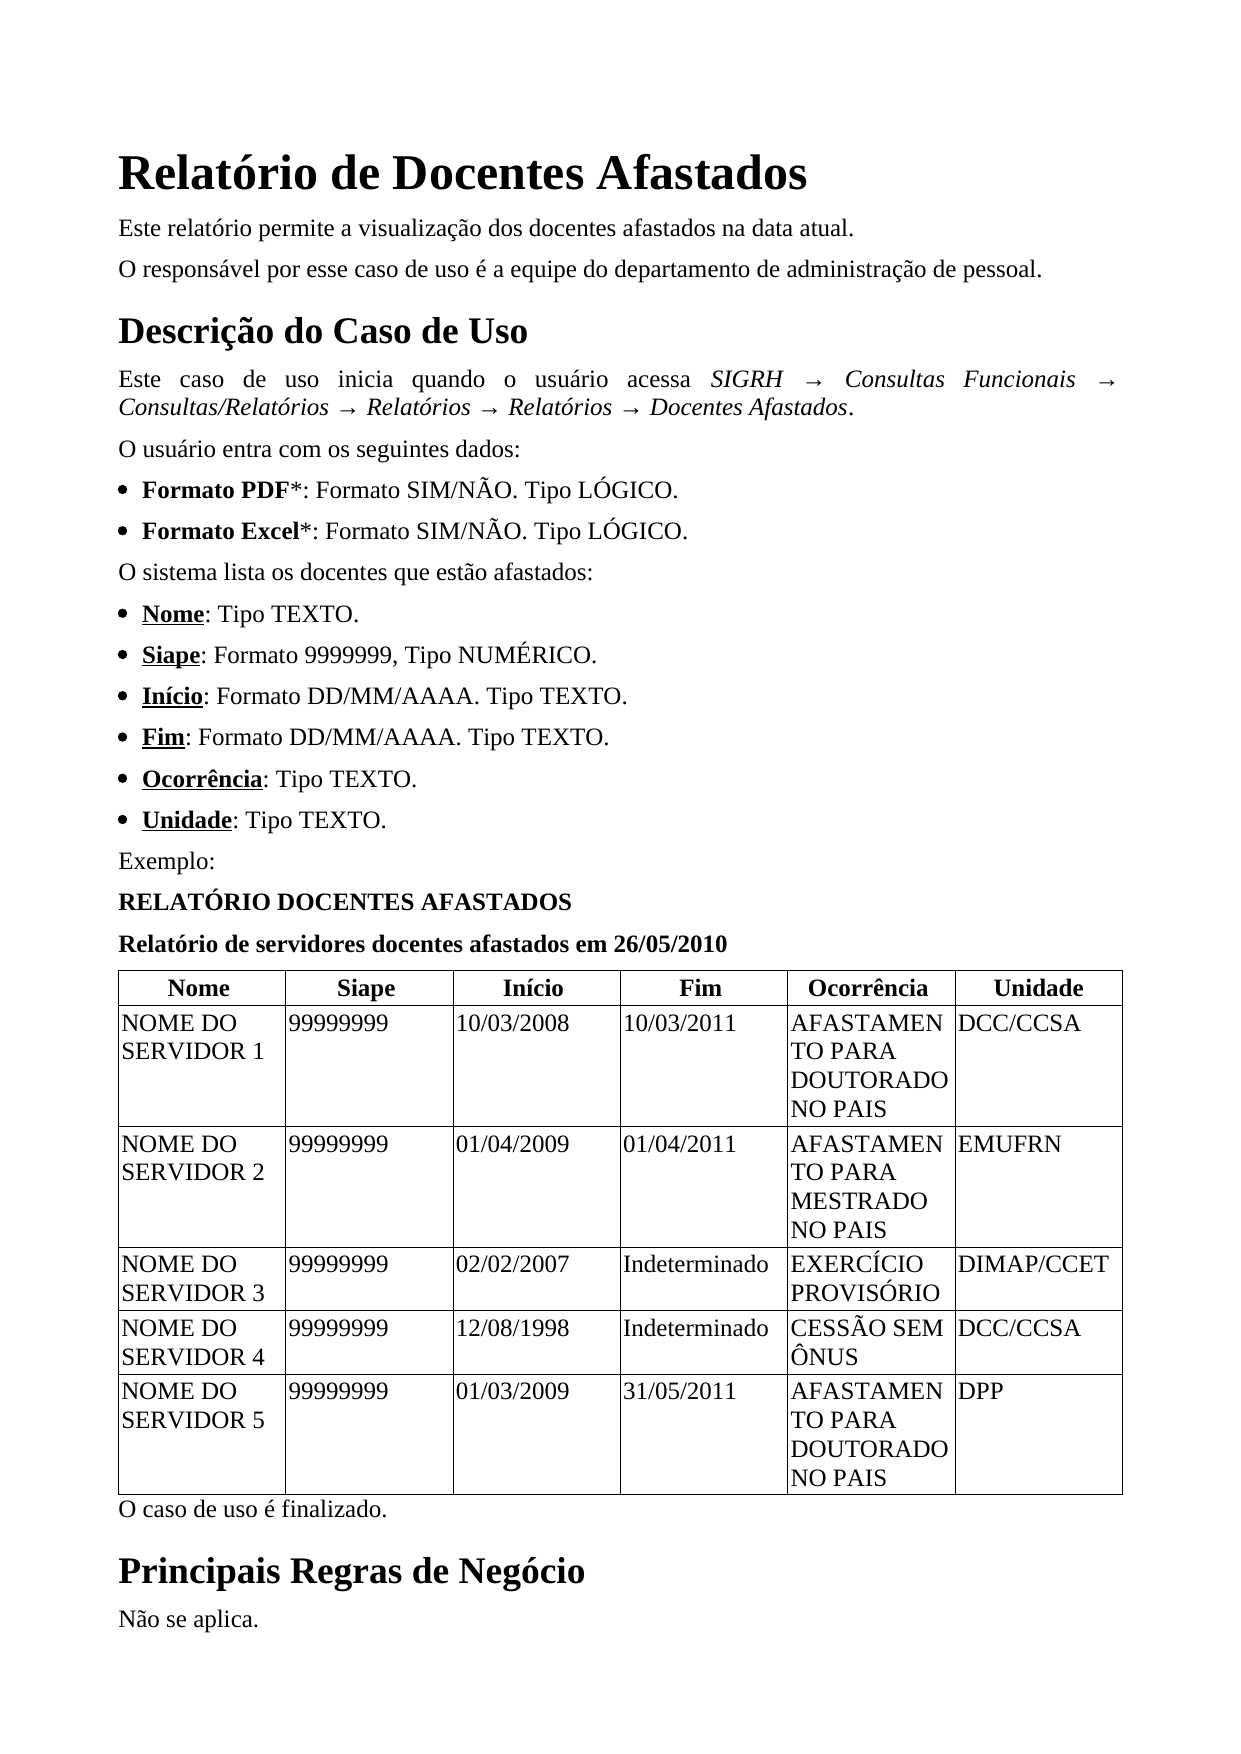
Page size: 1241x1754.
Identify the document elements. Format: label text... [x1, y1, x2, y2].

text Relatório de servidores docentes afastados em 26/05/2010 [118, 929, 1122, 957]
table_cell 99999999 [286, 1311, 453, 1373]
table_cell 31/05/2011 [621, 1375, 787, 1494]
table_cell DCC/CCSA [956, 1006, 1122, 1126]
table_cell DCC/CCSA [956, 1311, 1122, 1373]
table_header Início [454, 971, 620, 1005]
table_cell 01/03/2009 [454, 1375, 620, 1494]
list Ocorrência: Tipo TEXTO. [118, 764, 1122, 792]
table_cell 99999999 [286, 1006, 453, 1126]
text Não se aplica. [118, 1604, 1122, 1633]
list Formato Excel*: Formato SIM/NÃO. Tipo LÓGICO. [118, 516, 1122, 545]
table_cell NOME DO SERVIDOR 3 [119, 1248, 285, 1310]
table_cell AFASTAMENTO PARA DOUTORADO NO PAIS [788, 1375, 955, 1494]
list Formato PDF*: Formato SIM/NÃO. Tipo LÓGICO. [118, 475, 1122, 504]
table_cell 01/04/2009 [454, 1127, 620, 1247]
subtitle Principais Regras de Negócio [118, 1548, 1122, 1591]
table_cell DPP [956, 1375, 1122, 1494]
table_cell 10/03/2008 [454, 1006, 620, 1126]
table_cell Indeterminado [621, 1248, 787, 1310]
list Fim: Formato DD/MM/AAAA. Tipo TEXTO. [118, 722, 1122, 751]
table_cell NOME DO SERVIDOR 5 [119, 1375, 285, 1494]
table_cell 10/03/2011 [621, 1006, 787, 1126]
list Nome: Tipo TEXTO. [118, 599, 1122, 627]
text Este caso de uso inicia quando o usuário acessa SIGRH → Consultas Funcionais → Consultas/Relatórios → Relatórios → Relatórios → Docentes Afastados. [118, 364, 1122, 421]
table_header Ocorrência [788, 971, 955, 1005]
text O responsável por esse caso de uso é a equipe do departamento de administração de pessoal. [118, 254, 1122, 283]
table_cell 12/08/1998 [454, 1311, 620, 1373]
table_cell DIMAP/CCET [956, 1248, 1122, 1310]
text O usuário entra com os seguintes dados: [118, 434, 1122, 462]
table_cell AFASTAMENTO PARA MESTRADO NO PAIS [788, 1127, 955, 1247]
table_cell AFASTAMENTO PARA DOUTORADO NO PAIS [788, 1006, 955, 1126]
table_cell NOME DO SERVIDOR 1 [119, 1006, 285, 1126]
list Início: Formato DD/MM/AAAA. Tipo TEXTO. [118, 681, 1122, 710]
table_cell 99999999 [286, 1248, 453, 1310]
table_cell CESSÃO SEM ÔNUS [788, 1311, 955, 1373]
table_cell NOME DO SERVIDOR 4 [119, 1311, 285, 1373]
table_cell Indeterminado [621, 1311, 787, 1373]
table_cell 99999999 [286, 1375, 453, 1494]
table_cell EXERCÍCIO PROVISÓRIO [788, 1248, 955, 1310]
list Siape: Formato 9999999, Tipo NUMÉRICO. [118, 640, 1122, 669]
text Este relatório permite a visualização dos docentes afastados na data atual. [118, 213, 1122, 242]
table_cell NOME DO SERVIDOR 2 [119, 1127, 285, 1247]
table_header Fim [621, 971, 787, 1005]
list Unidade: Tipo TEXTO. [118, 805, 1122, 834]
table_cell 02/02/2007 [454, 1248, 620, 1310]
subtitle Descrição do Caso de Uso [118, 308, 1122, 351]
text O caso de uso é finalizado. [118, 1495, 1122, 1523]
table_header Unidade [956, 971, 1122, 1005]
table_header Nome [119, 971, 285, 1005]
table_cell 01/04/2011 [621, 1127, 787, 1247]
text Exemplo: [118, 846, 1122, 875]
text RELATÓRIO DOCENTES AFASTADOS [118, 887, 1122, 916]
table_header Siape [286, 971, 453, 1005]
table_cell 99999999 [286, 1127, 453, 1247]
table_cell EMUFRN [956, 1127, 1122, 1247]
subtitle Relatório de Docentes Afastados [118, 143, 1122, 201]
text O sistema lista os docentes que estão afastados: [118, 557, 1122, 586]
